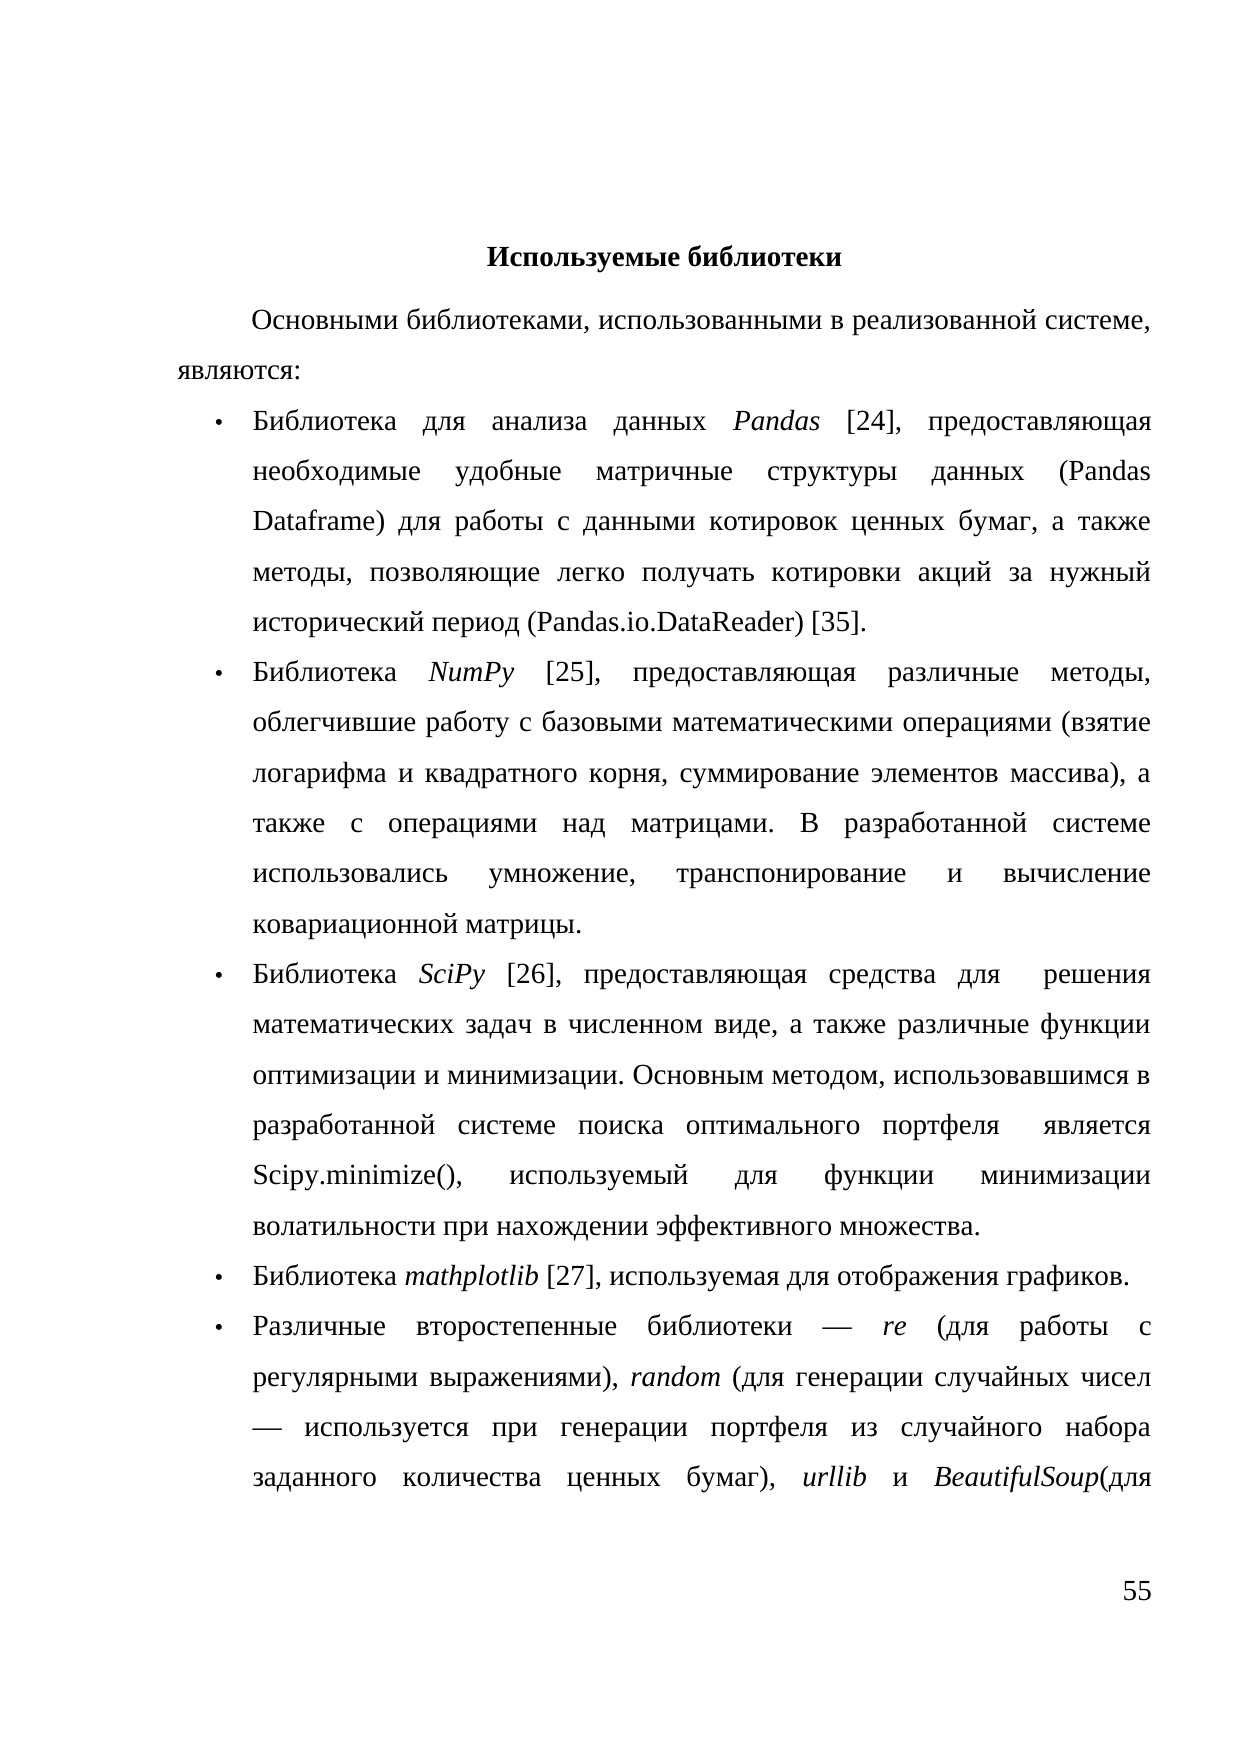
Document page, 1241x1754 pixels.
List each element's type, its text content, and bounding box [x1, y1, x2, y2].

subtitle Используемые библиотеки [177, 239, 1152, 273]
list Библиотека NumPy [25], предоставляющая различные методы, облегчившие работу с базовыми математическими операциями (взятие логарифма и квадратного корня, суммирование элементов массива), а также с операциями над матрицами. В разработанной системе использовались умножение, транспонирование и вычисление ковариационной матрицы. [215, 654, 1152, 939]
list Библиотека для анализа данных Pandas [24], предоставляющая необходимые удобные матричные структуры данных (Pandas Dataframe) для работы с данными котировок ценных бумаг, а также методы, позволяющие легко получать котировки акций за нужный исторический период (Pandas.io.DataReader) [35]. [215, 403, 1152, 637]
list Библиотека SciPy [26], предоставляющая средства для решения математических задач в численном виде, а также различные функции оптимизации и минимизации. Основным методом, использовавшимся в разработанной системе поиска оптимального портфеля является Scipy.minimize(), используемый для функции минимизации волатильности при нахождении эффективного множества. [215, 956, 1152, 1241]
list Различные второстепенные библиотеки — re (для работы с регулярными выражениями), random (для генерации случайных чисел — используется при генерации портфеля из случайного набора заданного количества ценных бумаг), urllib и BeautifulSoup(для [215, 1308, 1152, 1493]
text Основными библиотеками, использованными в реализованной системе, являются: [177, 302, 1152, 386]
list Библиотека mathplotlib [27], используемая для отображения графиков. [215, 1258, 1152, 1292]
